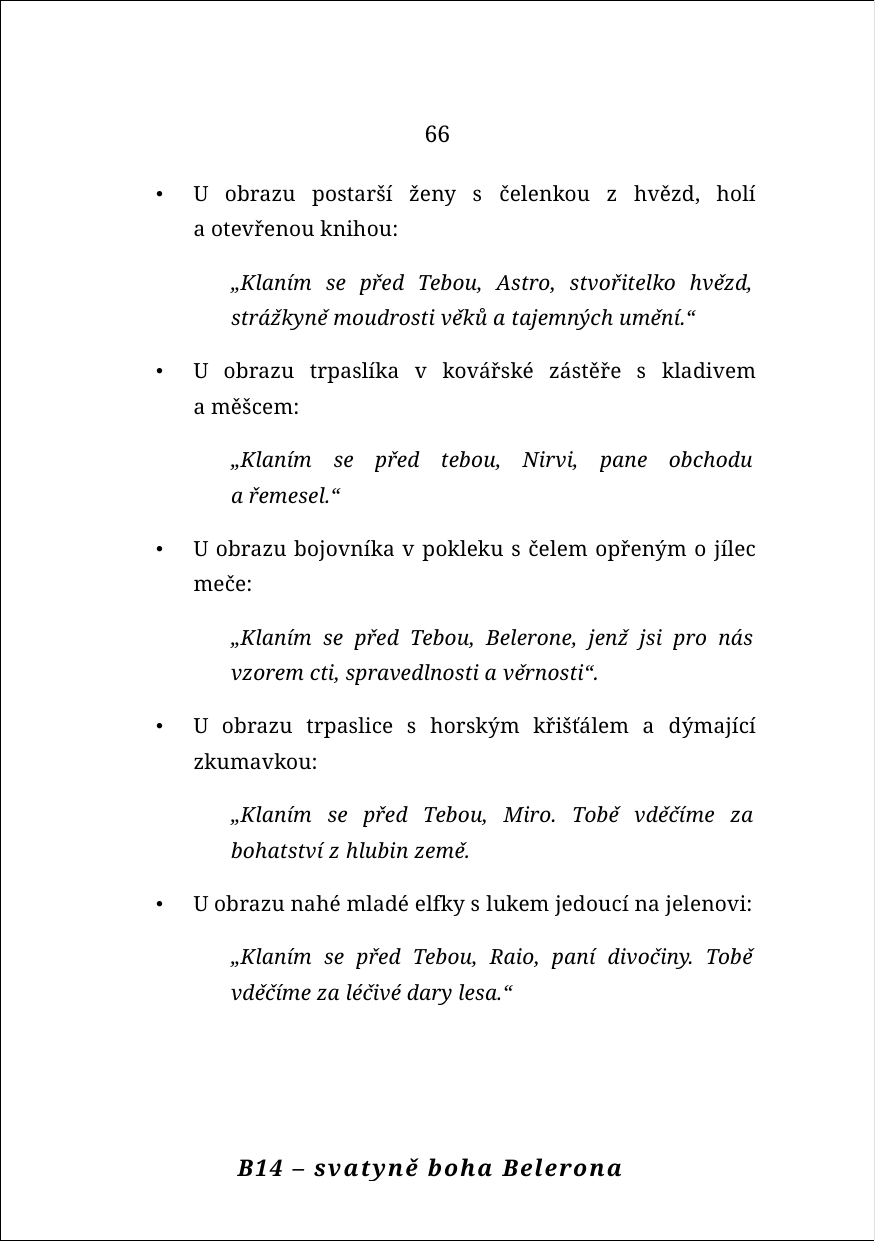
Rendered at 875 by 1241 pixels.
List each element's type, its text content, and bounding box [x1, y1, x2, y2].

list U⁠ obrazu bojovníka v⁠ pokleku s⁠ čelem opřeným o⁠ jílec meče: [156, 534, 756, 598]
list U⁠ obrazu nahé mladé elfky s⁠ lukem jedoucí na jelenovi: [156, 889, 756, 917]
list U⁠ obrazu trpaslíka v⁠ kovářské zástěře s⁠ kladivem a⁠ měšcem: [156, 356, 756, 420]
list „Klaním se před Tebou, Miro. Tobě vděčíme za bohatství z⁠ hlubin země. [193, 800, 756, 864]
list U⁠ obrazu trpaslice s⁠ horským křišťálem a⁠ dýmající zkumavkou: [156, 711, 756, 775]
list U⁠ obrazu postarší ženy s⁠ čelenkou z⁠ hvězd, holí a⁠ otevřenou knihou: [156, 179, 756, 243]
list „Klaním se před Tebou, Raio, paní divočiny. Tobě vděčíme za léčivé dary lesa.“ [193, 942, 756, 1006]
list „Klaním se před Tebou, Astro, stvořitelko hvězd, strážkyně moudrosti věků a⁠ tajemných umění.“ [193, 268, 756, 332]
list „Klaním se před Tebou, Belerone, jenž jsi pro nás vzorem cti, spravedlnosti a⁠ věrnosti“. [193, 623, 756, 687]
list „Klaním se před tebou, Nirvi, pane obchodu a⁠ řemesel.“ [193, 445, 756, 509]
